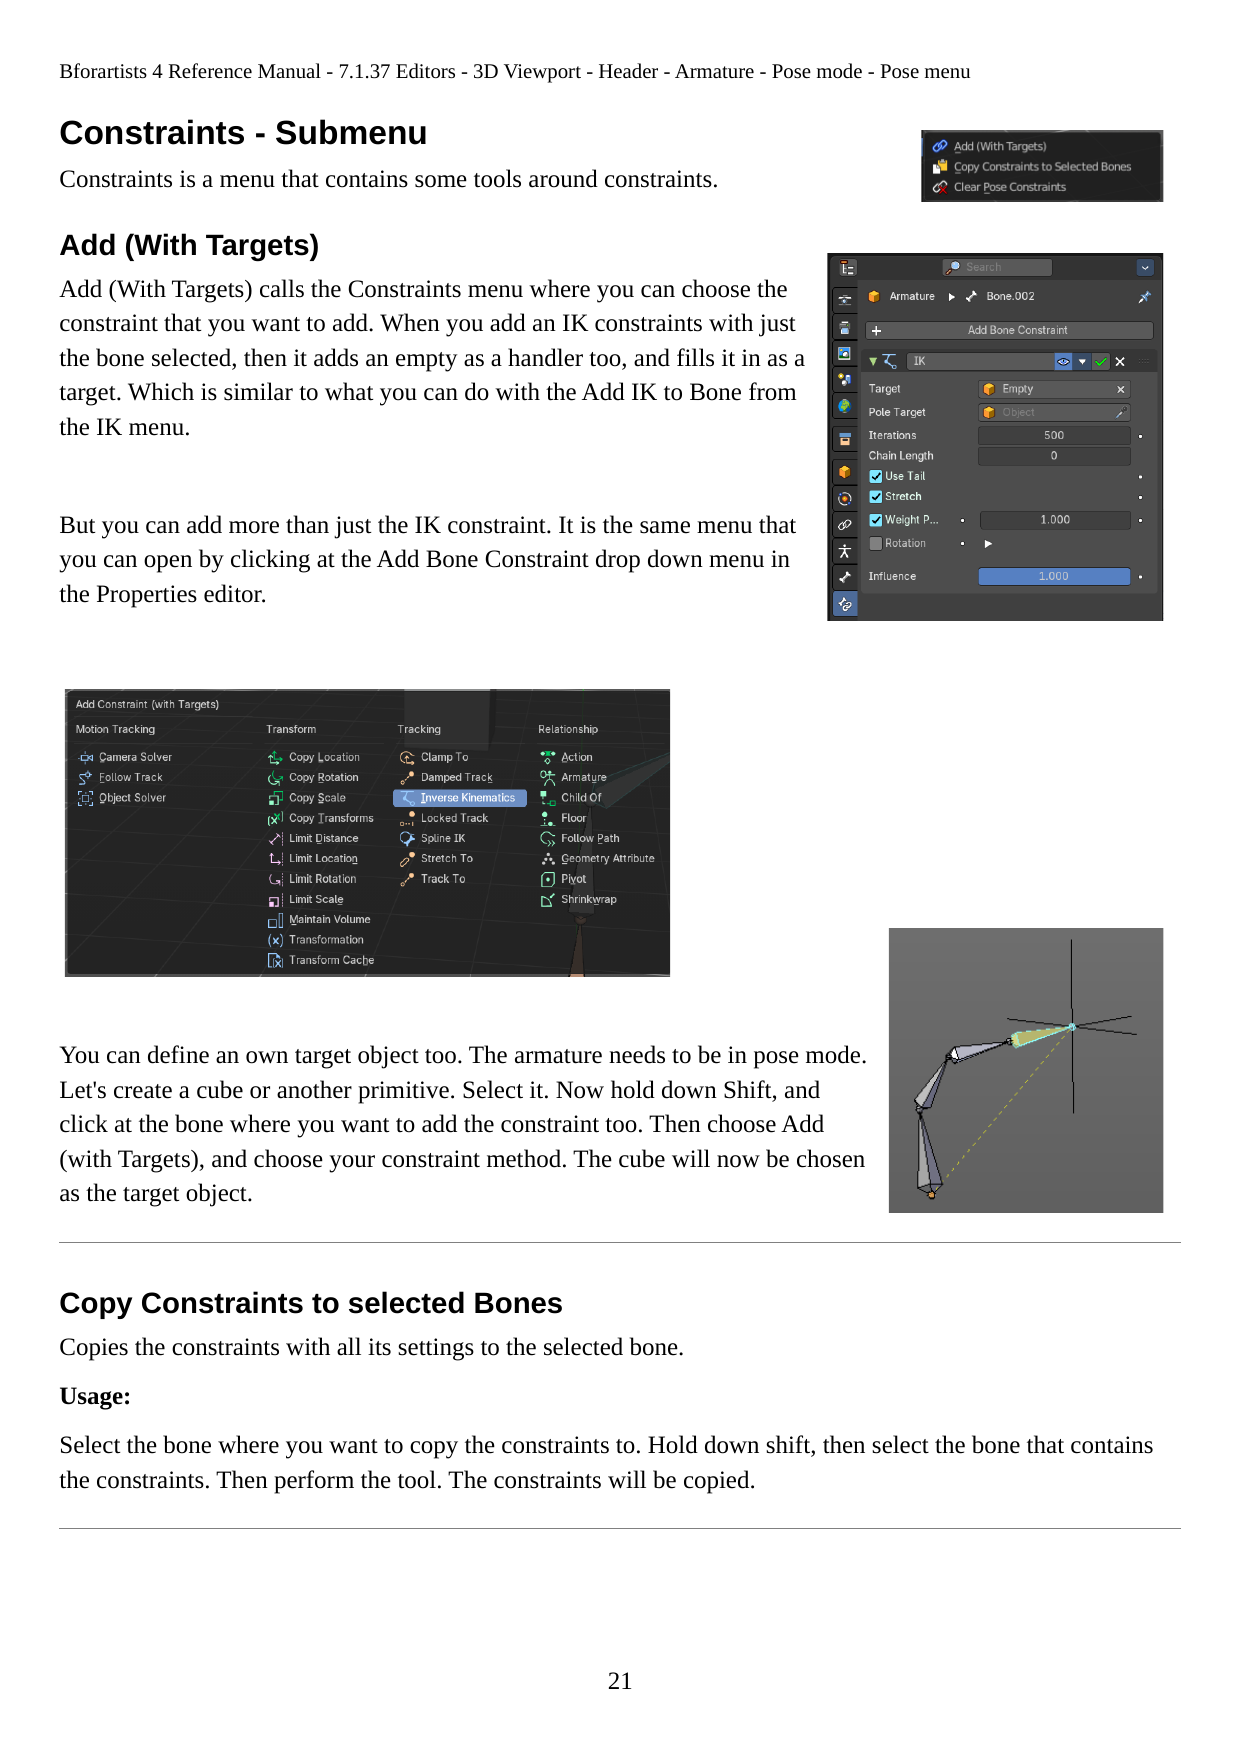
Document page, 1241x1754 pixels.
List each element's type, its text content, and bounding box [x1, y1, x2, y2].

text Copies the constraints with all its settings to the selected bone. [59, 1332, 1181, 1361]
subtitle Copy Constraints to selected Bones [59, 1286, 1181, 1320]
text Add (With Targets) calls the Constraints menu where you can choose the constraint that you want to add. When you add an IK constraints with just the bone selected, then it adds an empty as a handler too, and fills it in as a target. Which is similar to what you can do with the Add IK to Bone from the IK menu. [59, 274, 827, 440]
text Usage: [59, 1381, 1181, 1410]
text You can define an own target object too. The armature needs to be in pose mode. Let's create a cube or another primitive. Select it. Now hold down Shift, and click at the bone where you want to add the constraint too. Then choose Add (with Targets), and choose your constraint method. The cube will now be chosen as the target object. [59, 1040, 888, 1207]
text Select the bone where you want to copy the constraints to. Hold down shift, then select the bone that contains the constraints. Then perform the tool. The constraints will be copied. [59, 1430, 1181, 1493]
text But you can add more than just the IK constraint. It is the same menu that you can open by clicking at the Add Bone Constraint drop down menu in the Properties editor. [59, 510, 827, 607]
picture [64, 689, 671, 977]
subtitle Add (With Targets) [59, 227, 1181, 261]
picture [921, 130, 1164, 202]
picture [888, 928, 1164, 1213]
picture [827, 253, 1164, 621]
subtitle Constraints - Submenu [59, 113, 1181, 151]
text Constraints is a menu that contains some tools around constraints. [59, 164, 921, 192]
